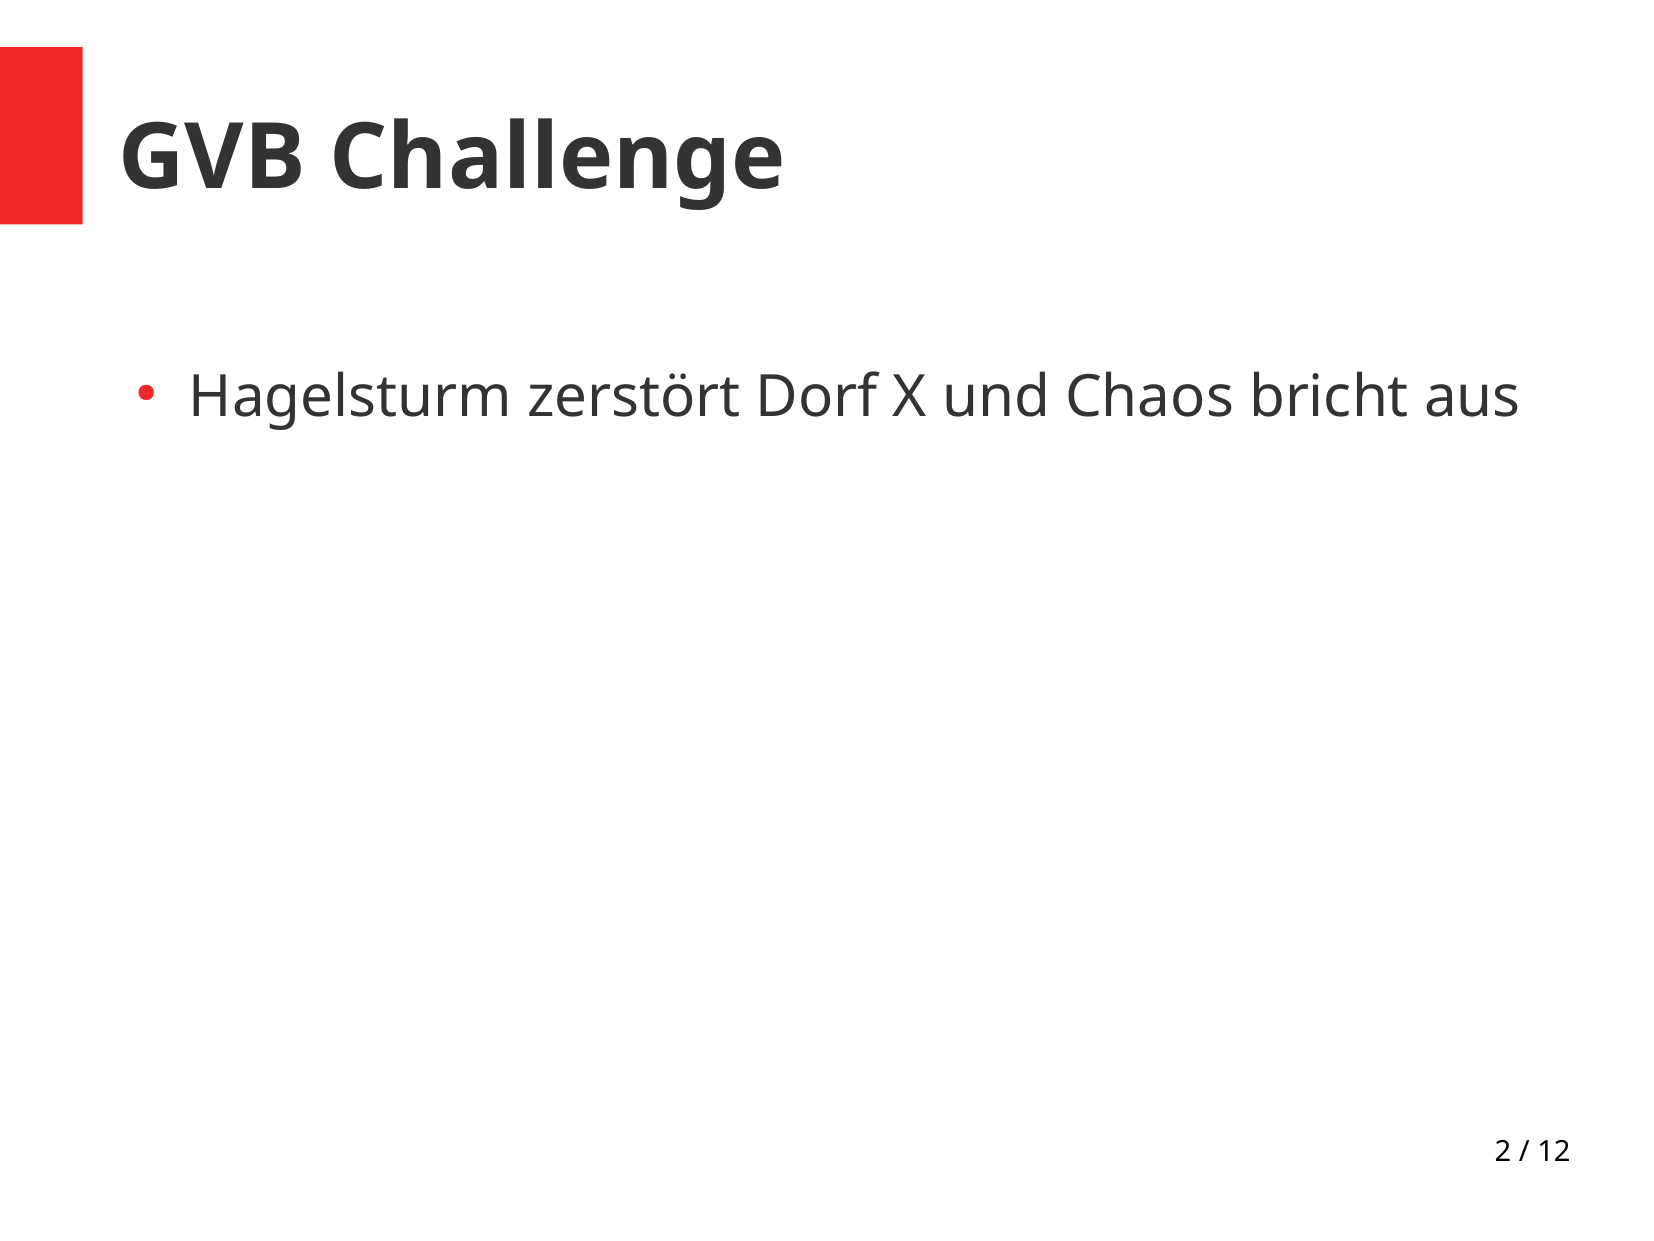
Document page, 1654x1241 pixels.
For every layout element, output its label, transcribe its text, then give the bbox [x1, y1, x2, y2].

title GVB Challenge [118, 49, 1571, 257]
list Hagelsturm zerstört Dorf X und Chaos bricht aus [118, 354, 1536, 1074]
